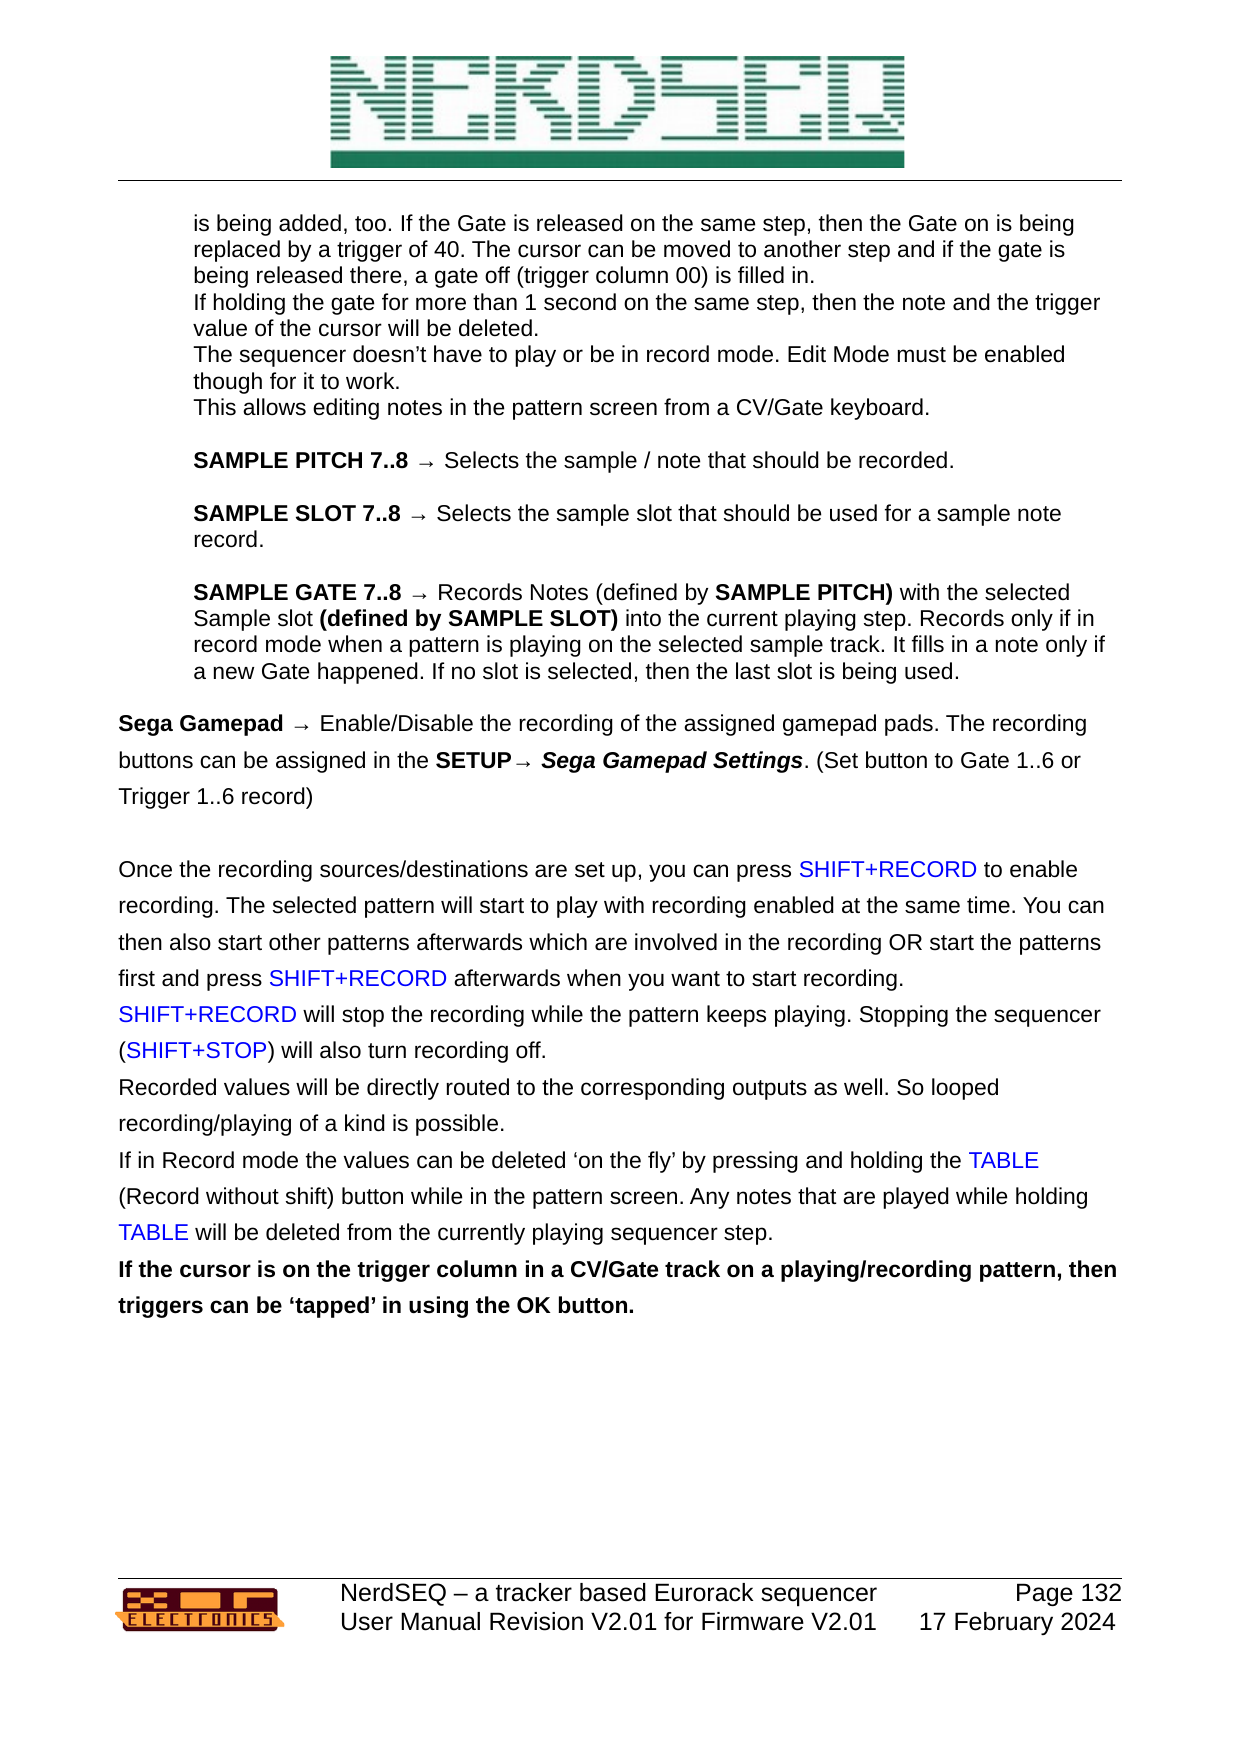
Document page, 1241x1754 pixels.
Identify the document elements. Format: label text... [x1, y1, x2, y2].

text The sequencer doesn’t have to play or be in record mode. Edit Mode must be enabled though for it to work. [118, 341, 1122, 394]
picture [115, 1584, 285, 1634]
text If in Record mode the values can be deleted ‘on the fly’ by pressing and holding the TABLE (Record without shift) button while in the pattern screen. Any notes that are played while holding TABLE will be deleted from the currently playing sequencer step. [118, 1147, 1122, 1246]
text SHIFT+RECORD will stop the recording while the pattern keeps playing. Stopping the sequencer (SHIFT+STOP) will also turn recording off. [118, 1001, 1122, 1064]
text SAMPLE SLOT 7..8 → Selects the sample slot that should be used for a sample note record. [118, 499, 1122, 552]
text SAMPLE GATE 7..8 → Records Notes (defined by SAMPLE PITCH) with the selected Sample slot (defined by SAMPLE SLOT) into the current playing step. Records only if in record mode when a pattern is playing on the selected sample track. It fills in a note only if a new Gate happened. If no slot is selected, then the last slot is being used. [193, 578, 1122, 684]
text Sega Gamepad → Enable/Disable the recording of the assigned gamepad pads. The recording buttons can be assigned in the SETUP→ Sega Gamepad Settings. (Set button to Gate 1..6 or Trigger 1..6 record) [118, 710, 1122, 809]
picture [330, 56, 905, 168]
text If holding the gate for more than 1 second on the same step, then the note and the trigger value of the cursor will be deleted. [118, 289, 1122, 341]
text This allows editing notes in the pattern screen from a CV/Gate keyboard. [118, 394, 1122, 420]
text SAMPLE PITCH 7..8 → Selects the sample / note that should be recorded. [118, 447, 1122, 473]
text Once the recording sources/destinations are set up, you can press SHIFT+RECORD to enable recording. The selected pattern will start to play with recording enabled at the same time. You can then also start other patterns afterwards which are involved in the recording OR start the patterns first and press SHIFT+RECORD afterwards when you want to start recording. [118, 856, 1122, 991]
text Recorded values will be directly routed to the corresponding outputs as well. So looped recording/playing of a kind is possible. [118, 1074, 1122, 1137]
text If the cursor is on the trigger column in a CV/Gate track on a playing/recording pattern, then triggers can be ‘tapped’ in using the OK button. [118, 1256, 1122, 1318]
text is being added, too. If the Gate is released on the same step, then the Gate on is being replaced by a trigger of 40. The cursor can be moved to another step and if the gate is being released there, a gate off (trigger column 00) is filled in. [118, 209, 1122, 289]
